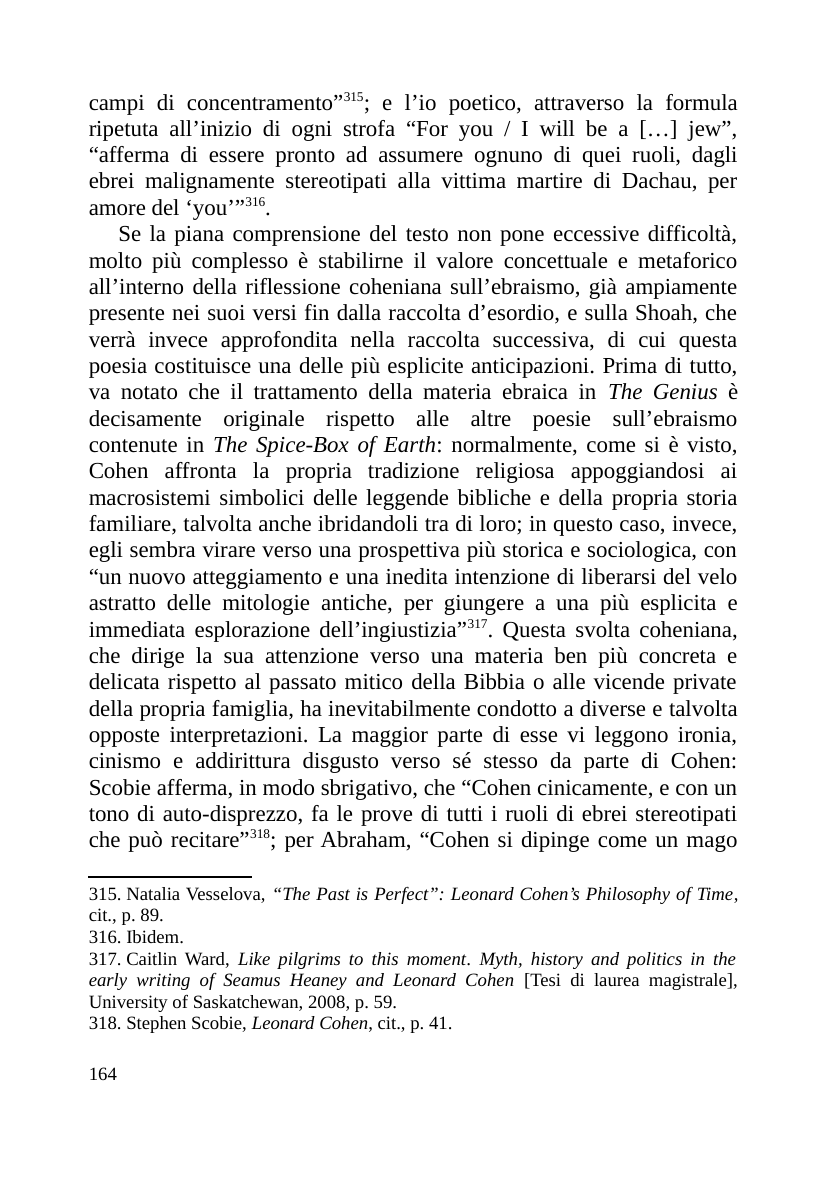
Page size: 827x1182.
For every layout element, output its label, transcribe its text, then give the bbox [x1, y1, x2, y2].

text Caitlin Ward, Like pilgrims to this moment. Myth, history and politics in the early writing of Seamus Heaney and Leonard Cohen [Tesi di laurea magistrale], University of Saskatchewan, 2008, p. 59. [88, 947, 738, 1012]
text campi di concentramento”; e l’io poetico, attraverso la formula ripetuta all’inizio di ogni strofa “For you / I will be a […] jew”, “afferma di essere pronto ad assumere ognuno di quei ruoli, dagli ebrei malignamente stereotipati alla vittima martire di Dachau, per amore del ‘you’”. [88, 88, 738, 220]
text Natalia Vesselova, “The Past is Perfect”: Leonard Cohen’s Philosophy of Time, cit., p. 89. [88, 883, 738, 926]
text Se la piana comprensione del testo non pone eccessive difficoltà, molto più complesso è stabilirne il valore concettuale e metaforico all’interno della riflessione coheniana sull’ebraismo, già ampiamente presente nei suoi versi fin dalla raccolta d’esordio, e sulla Shoah, che verrà invece approfondita nella raccolta successiva, di cui questa poesia costituisce una delle più esplicite anticipazioni. Prima di tutto, va notato che il trattamento della materia ebraica in The Genius è decisamente originale rispetto alle altre poesie sull’ebraismo contenute in The Spice-Box of Earth: normalmente, come si è visto, Cohen affronta la propria tradizione religiosa appoggiandosi ai macrosistemi simbolici delle leggende bibliche e della propria storia familiare, talvolta anche ibridandoli tra di loro; in questo caso, invece, egli sembra virare verso una prospettiva più storica e sociologica, con “un nuovo atteggiamento e una inedita intenzione di liberarsi del velo astratto delle mitologie antiche, per giungere a una più esplicita e immediata esplorazione dell’ingiustizia”. Questa svolta coheniana, che dirige la sua attenzione verso una materia ben più concreta e delicata rispetto al passato mitico della Bibbia o alle vicende private della propria famiglia, ha inevitabilmente condotto a diverse e talvolta opposte interpretazioni. La maggior parte di esse vi leggono ironia, cinismo e addirittura disgusto verso sé stesso da parte di Cohen: Scobie afferma, in modo sbrigativo, che “Cohen cinicamente, e con un tono di auto-disprezzo, fa le prove di tutti i ruoli di ebrei stereotipati che può recitare”; per Abraham, “Cohen si dipinge come un mago [88, 220, 738, 853]
text Ibidem. [88, 926, 738, 947]
text Stephen Scobie, Leonard Cohen, cit., p. 41. [88, 1012, 738, 1034]
